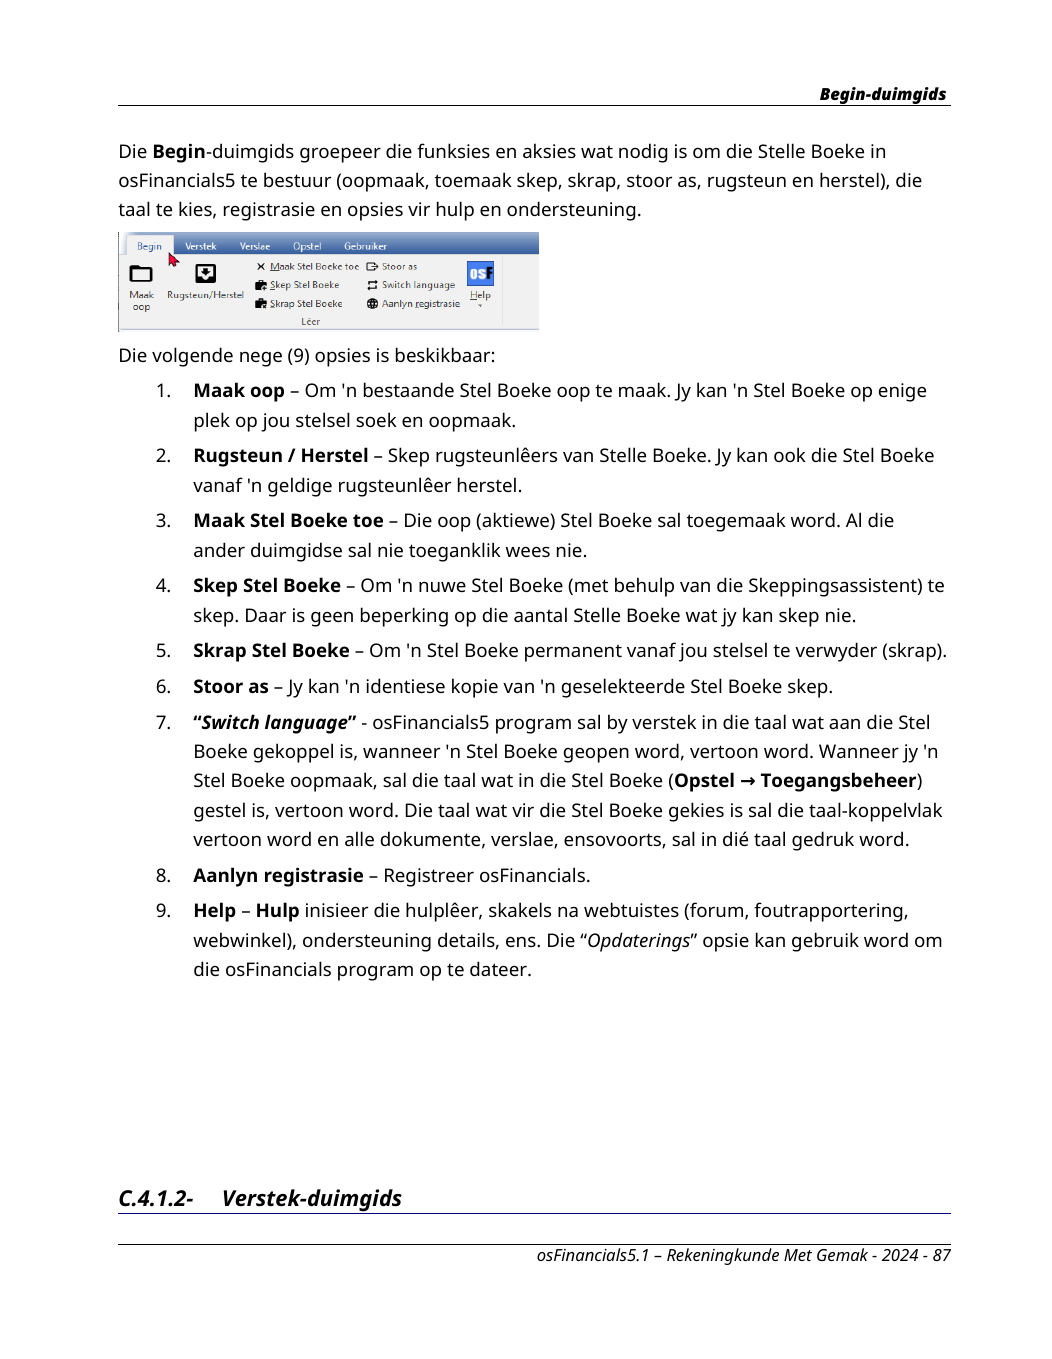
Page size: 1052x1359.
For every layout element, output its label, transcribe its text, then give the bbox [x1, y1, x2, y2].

list “Switch language” - osFinancials5 program sal by verstek in die taal wat aan die Stel Boeke gekoppel is, wanneer 'n Stel Boeke geopen word, vertoon word. Wanneer jy 'n Stel Boeke oopmaak, sal die taal wat in die Stel Boeke (Opstel → Toegangsbeheer) gestel is, vertoon word. Die taal wat vir die Stel Boeke gekies is sal die taal-koppelvlak vertoon word en alle dokumente, verslae, ensovoorts, sal in dié taal gedruk word. [156, 709, 951, 852]
list Skep Stel Boeke – Om 'n nuwe Stel Boeke (met behulp van die Skeppingsassistent) te skep. Daar is geen beperking op die aantal Stelle Boeke wat jy kan skep nie. [156, 573, 951, 627]
list Rugsteun / Herstel – Skep rugsteunlêers van Stelle Boeke. Jy kan ook die Stel Boeke vanaf 'n geldige rugsteunlêer herstel. [156, 443, 951, 497]
picture [118, 232, 539, 332]
list Stoor as – Jy kan 'n identiese kopie van 'n geselekteerde Stel Boeke skep. [156, 673, 951, 699]
text Die volgende nege (9) opsies is beskikbaar: [118, 342, 951, 367]
text Die Begin-duimgids groepeer die funksies en aksies wat nodig is om die Stelle Boeke in osFinancials5 te bestuur (oopmaak, toemaak skep, skrap, stoor as, rugsteun en herstel), die taal te kies, registrasie en opsies vir hulp en ondersteuning. [118, 138, 951, 222]
subtitle Verstek-duimgids [118, 1183, 951, 1213]
list Maak oop – Om 'n bestaande Stel Boeke oop te maak. Jy kan 'n Stel Boeke op enige plek op jou stelsel soek en oopmaak. [156, 378, 951, 432]
list Aanlyn registrasie – Registreer osFinancials. [156, 862, 951, 887]
list Skrap Stel Boeke – Om 'n Stel Boeke permanent vanaf jou stelsel te verwyder (skrap). [156, 638, 951, 663]
list Maak Stel Boeke toe – Die oop (aktiewe) Stel Boeke sal toegemaak word. Al die ander duimgidse sal nie toeganklik wees nie. [156, 508, 951, 562]
list Help – Hulp inisieer die hulplêer, skakels na webtuistes (forum, foutrapportering, webwinkel), ondersteuning details, ens. Die “Opdaterings” opsie kan gebruik word om die osFinancials program op te dateer. [156, 898, 951, 982]
